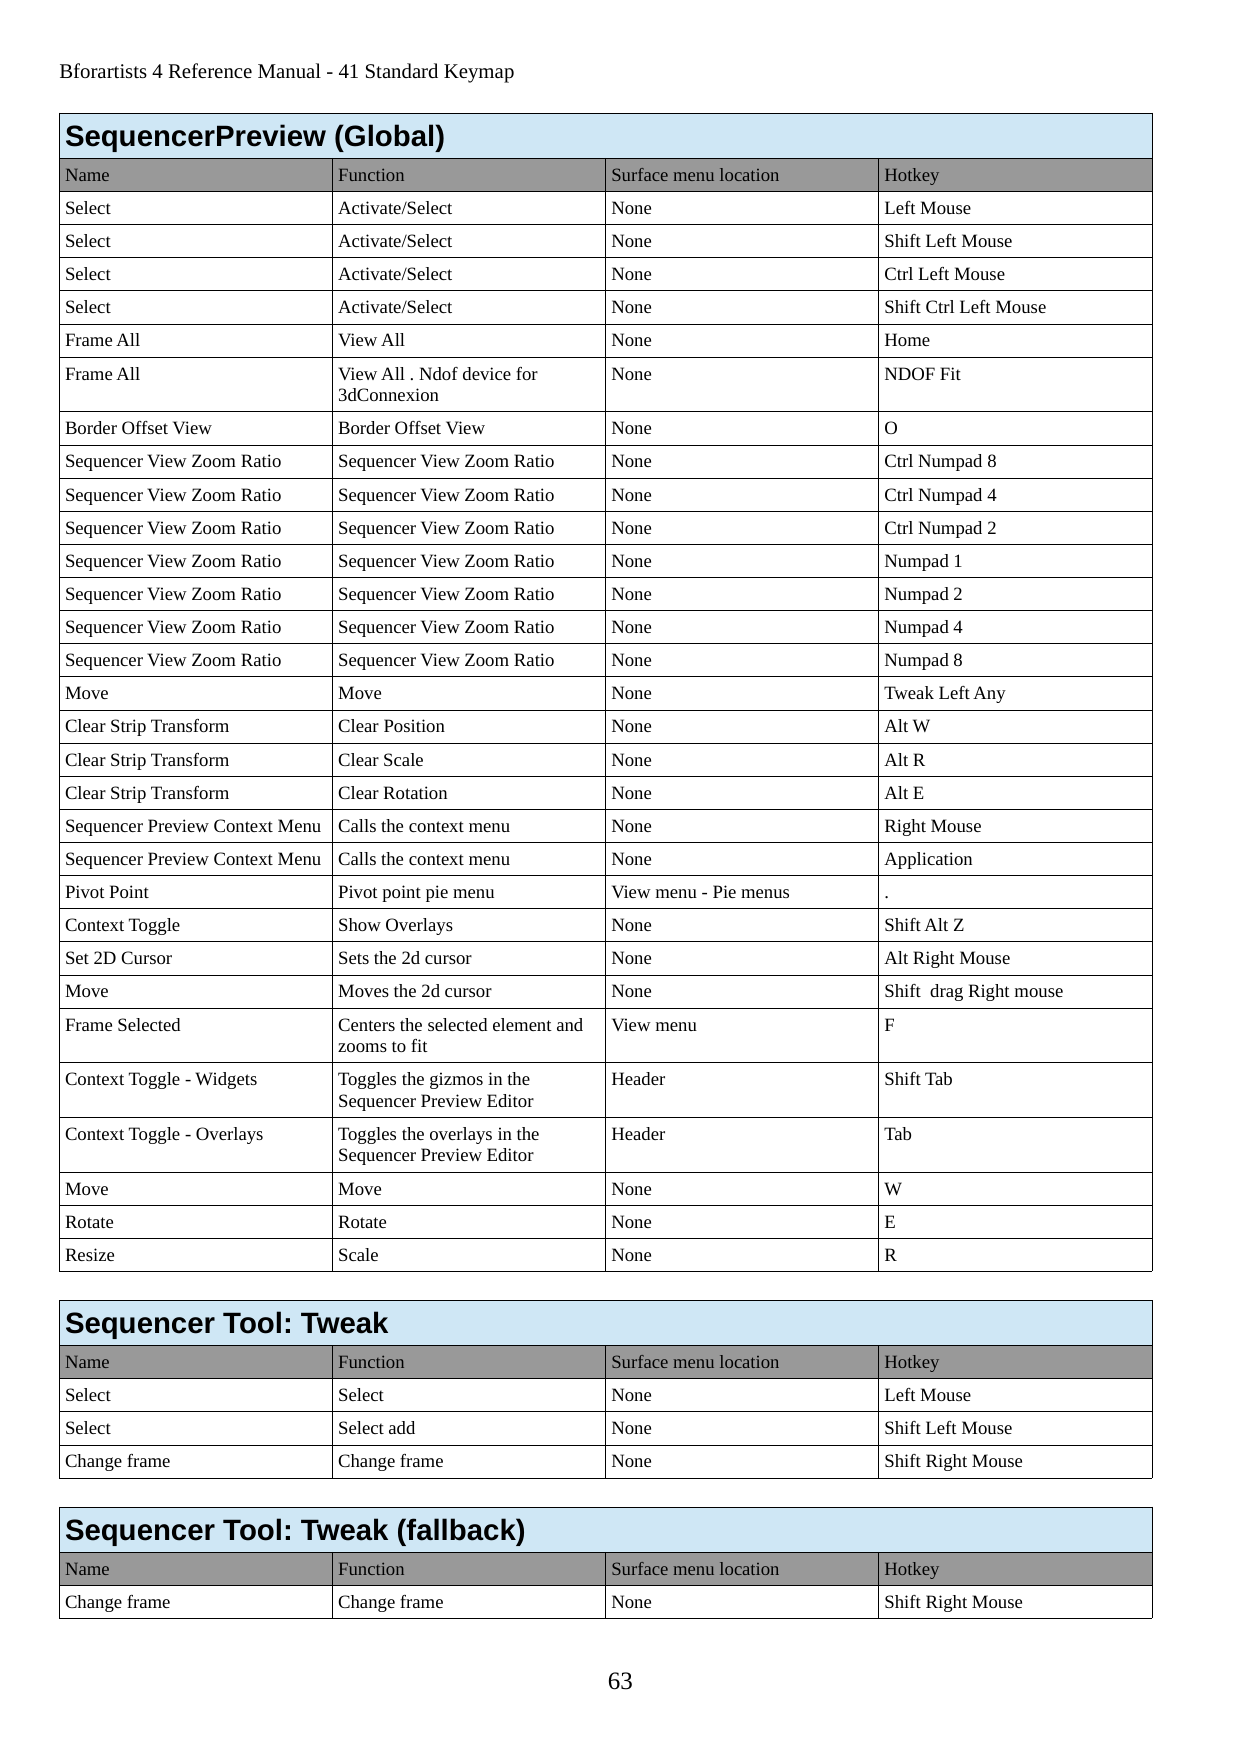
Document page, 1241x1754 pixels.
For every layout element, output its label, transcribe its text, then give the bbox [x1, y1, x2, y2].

table_cell Name [60, 1346, 332, 1378]
table_cell Activate/Select [333, 258, 605, 290]
table_cell None [606, 325, 878, 357]
table_cell E [879, 1206, 1152, 1238]
table_cell Moves the 2d cursor [333, 976, 605, 1008]
table_cell Pivot point pie menu [333, 876, 605, 908]
table_cell Shift Ctrl Left Mouse [879, 291, 1152, 323]
table_cell Numpad 8 [879, 644, 1152, 676]
table_cell None [606, 446, 878, 478]
table_cell Select [60, 225, 332, 257]
table_cell Hotkey [879, 1346, 1152, 1378]
table_cell Sequencer View Zoom Ratio [333, 644, 605, 676]
table_header Sequencer Tool: Tweak (fallback) [60, 1508, 1152, 1552]
table_cell None [606, 909, 878, 941]
table_cell Sequencer View Zoom Ratio [333, 545, 605, 577]
table_cell Move [60, 1173, 332, 1205]
table_cell Activate/Select [333, 225, 605, 257]
table_cell Move [60, 976, 332, 1008]
table_cell None [606, 1206, 878, 1238]
table_cell Frame Selected [60, 1009, 332, 1062]
table_cell Calls the context menu [333, 843, 605, 875]
table_cell Shift Left Mouse [879, 1412, 1152, 1444]
table_cell None [606, 810, 878, 842]
table_cell Name [60, 159, 332, 191]
table_cell Hotkey [879, 159, 1152, 191]
table_cell Numpad 4 [879, 611, 1152, 643]
table_cell Show Overlays [333, 909, 605, 941]
table_cell Header [606, 1063, 878, 1117]
table_cell Sequencer Preview Context Menu [60, 843, 332, 875]
table_cell None [606, 258, 878, 290]
table_cell None [606, 225, 878, 257]
table_cell None [606, 358, 878, 411]
table_cell Sets the 2d cursor [333, 942, 605, 974]
table_cell Home [879, 325, 1152, 357]
table_cell Select add [333, 1412, 605, 1444]
table_cell Clear Position [333, 711, 605, 743]
table_cell Sequencer View Zoom Ratio [60, 545, 332, 577]
table_cell Sequencer View Zoom Ratio [333, 512, 605, 544]
table_cell Alt Right Mouse [879, 942, 1152, 974]
table_cell None [606, 711, 878, 743]
table_cell Surface menu location [606, 1553, 878, 1585]
table_cell Select [333, 1379, 605, 1411]
table_cell None [606, 644, 878, 676]
table_cell Move [333, 1173, 605, 1205]
table_cell None [606, 578, 878, 610]
table_cell None [606, 777, 878, 809]
table_cell Select [60, 1379, 332, 1411]
table_cell Change frame [60, 1446, 332, 1478]
table_cell Clear Strip Transform [60, 777, 332, 809]
table_cell Calls the context menu [333, 810, 605, 842]
table_cell Sequencer View Zoom Ratio [60, 512, 332, 544]
table_cell View All [333, 325, 605, 357]
table_cell Ctrl Numpad 8 [879, 446, 1152, 478]
table_cell Tweak Left Any [879, 677, 1152, 709]
table_cell Activate/Select [333, 291, 605, 323]
table_cell Clear Scale [333, 744, 605, 776]
table_cell None [606, 291, 878, 323]
table_cell Frame All [60, 358, 332, 411]
table_cell Context Toggle [60, 909, 332, 941]
table_cell None [606, 744, 878, 776]
table_cell None [606, 1586, 878, 1618]
table_cell Select [60, 258, 332, 290]
table_cell Right Mouse [879, 810, 1152, 842]
table_cell View All . Ndof device for 3dConnexion [333, 358, 605, 411]
table_cell None [606, 976, 878, 1008]
table_cell O [879, 412, 1152, 444]
table_cell Alt E [879, 777, 1152, 809]
table_cell None [606, 1173, 878, 1205]
table_cell W [879, 1173, 1152, 1205]
table_cell Alt W [879, 711, 1152, 743]
table_cell Application [879, 843, 1152, 875]
table_cell Clear Strip Transform [60, 744, 332, 776]
table_cell Hotkey [879, 1553, 1152, 1585]
table_cell Change frame [60, 1586, 332, 1618]
table_cell Shift drag Right mouse [879, 976, 1152, 1008]
table_cell Toggles the gizmos in the Sequencer Preview Editor [333, 1063, 605, 1117]
table_cell None [606, 843, 878, 875]
table_cell Scale [333, 1239, 605, 1271]
table_cell Sequencer View Zoom Ratio [60, 479, 332, 511]
table_cell Select [60, 192, 332, 224]
table_cell None [606, 1412, 878, 1444]
table_cell Select [60, 1412, 332, 1444]
table_cell Sequencer View Zoom Ratio [60, 446, 332, 478]
table_cell Change frame [333, 1446, 605, 1478]
table_cell Surface menu location [606, 1346, 878, 1378]
table_cell Sequencer View Zoom Ratio [333, 611, 605, 643]
table_cell Clear Rotation [333, 777, 605, 809]
table_cell Left Mouse [879, 1379, 1152, 1411]
table_header SequencerPreview (Global) [60, 114, 1152, 158]
table_cell View menu [606, 1009, 878, 1062]
table_cell None [606, 412, 878, 444]
table_cell Border Offset View [60, 412, 332, 444]
table_cell Border Offset View [333, 412, 605, 444]
table_cell Function [333, 159, 605, 191]
table_cell Context Toggle - Overlays [60, 1118, 332, 1172]
table_cell Move [60, 677, 332, 709]
table_header Sequencer Tool: Tweak [60, 1301, 1152, 1345]
table_cell Function [333, 1346, 605, 1378]
table_cell None [606, 611, 878, 643]
table_cell Sequencer View Zoom Ratio [333, 578, 605, 610]
table_cell Frame All [60, 325, 332, 357]
table_cell Resize [60, 1239, 332, 1271]
table_cell Left Mouse [879, 192, 1152, 224]
table_cell F [879, 1009, 1152, 1062]
table_cell Context Toggle - Widgets [60, 1063, 332, 1117]
table_cell Ctrl Numpad 2 [879, 512, 1152, 544]
table_cell Sequencer View Zoom Ratio [60, 578, 332, 610]
table_cell Centers the selected element and zooms to fit [333, 1009, 605, 1062]
table_cell None [606, 677, 878, 709]
table_cell None [606, 545, 878, 577]
table_cell R [879, 1239, 1152, 1271]
table_cell Change frame [333, 1586, 605, 1618]
table_cell None [606, 1239, 878, 1271]
table_cell Ctrl Numpad 4 [879, 479, 1152, 511]
table_cell None [606, 479, 878, 511]
table_cell Function [333, 1553, 605, 1585]
table_cell Surface menu location [606, 159, 878, 191]
table_cell None [606, 192, 878, 224]
table_cell Numpad 2 [879, 578, 1152, 610]
table_cell Tab [879, 1118, 1152, 1172]
table_cell Ctrl Left Mouse [879, 258, 1152, 290]
table_cell NDOF Fit [879, 358, 1152, 411]
table_cell Toggles the overlays in the Sequencer Preview Editor [333, 1118, 605, 1172]
table_cell Move [333, 677, 605, 709]
table_cell None [606, 1446, 878, 1478]
table_cell None [606, 942, 878, 974]
table_cell Set 2D Cursor [60, 942, 332, 974]
table_cell Shift Right Mouse [879, 1586, 1152, 1618]
table_cell Shift Alt Z [879, 909, 1152, 941]
table_cell View menu - Pie menus [606, 876, 878, 908]
table_cell Sequencer Preview Context Menu [60, 810, 332, 842]
table_cell Rotate [60, 1206, 332, 1238]
table_cell Rotate [333, 1206, 605, 1238]
table_cell Shift Tab [879, 1063, 1152, 1117]
table_cell Alt R [879, 744, 1152, 776]
table_cell Shift Right Mouse [879, 1446, 1152, 1478]
table_cell Sequencer View Zoom Ratio [60, 644, 332, 676]
table_cell Sequencer View Zoom Ratio [333, 446, 605, 478]
table_cell Clear Strip Transform [60, 711, 332, 743]
table_cell . [879, 876, 1152, 908]
table_cell Header [606, 1118, 878, 1172]
table_cell Activate/Select [333, 192, 605, 224]
table_cell Name [60, 1553, 332, 1585]
table_cell Shift Left Mouse [879, 225, 1152, 257]
table_cell Sequencer View Zoom Ratio [60, 611, 332, 643]
table_cell None [606, 512, 878, 544]
table_cell Select [60, 291, 332, 323]
table_cell Numpad 1 [879, 545, 1152, 577]
table_cell None [606, 1379, 878, 1411]
table_cell Sequencer View Zoom Ratio [333, 479, 605, 511]
table_cell Pivot Point [60, 876, 332, 908]
